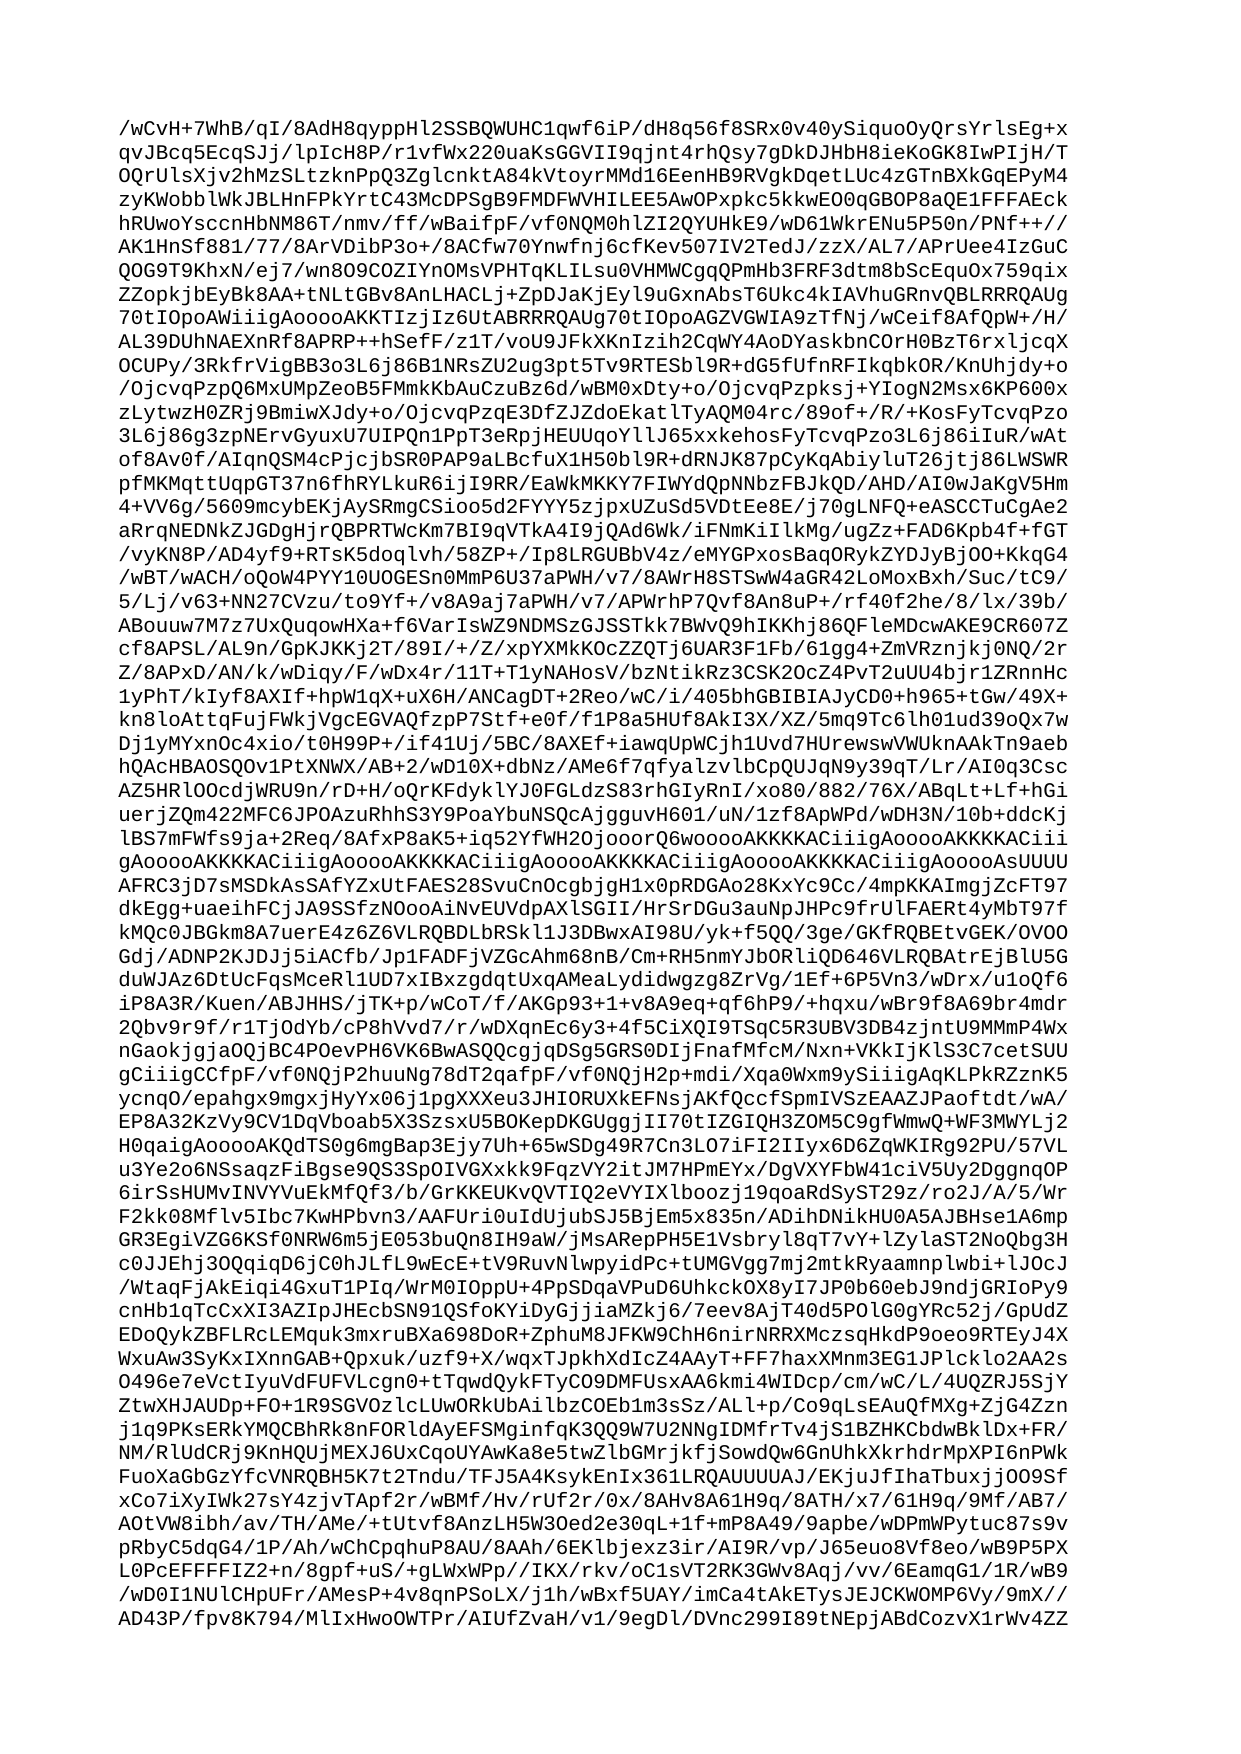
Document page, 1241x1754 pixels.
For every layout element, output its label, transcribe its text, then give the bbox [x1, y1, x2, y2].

text gCiiigCCfpF/vf0NQjP2huuNg78dT2qafpF/vf0NQjH2p+mdi/Xqa0Wxm9ySiiigAqKLPkRZznK5 [118, 1064, 1122, 1088]
text hQAcHBAOSQOv1PtXNWX/AB+2/wD10X+dbNz/AMe6f7qfyalzvlbCpQUJqN9y39qT/Lr/AI0q3Csc [118, 757, 1122, 780]
text hRUwoYsccnHbNM86T/nmv/ff/wBaifpF/vf0NQM0hlZI2QYUHkE9/wD61WkrENu5P50n/PNf++// [118, 213, 1122, 236]
text /wCvH+7WhB/qI/8AdH8qyppHl2SSBQWUHC1qwf6iP/dH8q56f8SRx0v40ySiquoOyQrsYrlsEg+x [118, 118, 1122, 142]
text GR3EgiVZG6KSf0NRW6m5jE053buQn8IH9aW/jMsARepPH5E1Vsbryl8qT7vY+lZylaST2NoQbg3H [118, 1229, 1122, 1253]
text zLytwzH0ZRj9BmiwXJdy+o/OjcvqPzqE3DfZJZdoEkatlTyAQM04rc/89of+/R/+KosFyTcvqPzo [118, 402, 1122, 426]
text uerjZQm422MFC6JPOAzuRhhS3Y9PoaYbuNSQcAjgguvH601/uN/1zf8ApWPd/wDH3N/10b+ddcKj [118, 804, 1122, 827]
text O496e7eVctIyuVdFUFVLcgn0+tTqwdQykFTyCO9DMFUsxAA6kmi4WIDcp/cm/wC/L/4UQZRJ5SjY [118, 1371, 1122, 1395]
text /OjcvqPzpQ6MxUMpZeoB5FMmkKbAuCzuBz6d/wBM0xDty+o/OjcvqPzpksj+YIogN2Msx6KP600x [118, 378, 1122, 402]
text duWJAz6DtUcFqsMceRl1UD7xIBxzgdqtUxqAMeaLydidwgzg8ZrVg/1Ef+6P5Vn3/wDrx/u1oQf6 [118, 969, 1122, 993]
text Gdj/ADNP2KJDJj5iACfb/Jp1FADFjVZGcAhm68nB/Cm+RH5nmYJbORliQD646VLRQBAtrEjBlU5G [118, 946, 1122, 969]
text 4+VV6g/5609mcybEKjAySRmgCSioo5d2FYYY5zjpxUZuSd5VDtEe8E/j70gLNFQ+eASCCTuCgAe2 [118, 496, 1122, 520]
text 6irSsHUMvINVYVuEkMfQf3/b/GrKKEUKvQVTIQ2eVYIXlboozj19qoaRdSyST29z/ro2J/A/5/Wr [118, 1182, 1122, 1206]
text F2kk08Mflv5Ibc7KwHPbvn3/AAFUri0uIdUjubSJ5BjEm5x835n/ADihDNikHU0A5AJBHse1A6mp [118, 1206, 1122, 1229]
text kn8loAttqFujFWkjVgcEGVAQfzpP7Stf+e0f/f1P8a5HUf8AkI3X/XZ/5mq9Tc6lh01ud39oQx7w [118, 709, 1122, 733]
text L0PcEFFFFIZ2+n/8gpf+uS/+gLWxWPp//IKX/rkv/oC1sVT2RK3GWv8Aqj/vv/6EamqG1/1R/wB9 [118, 1561, 1122, 1584]
text cnHb1qTcCxXI3AZIpJHEcbSN91QSfoKYiDyGjjiaMZkj6/7eev8AjT40d5POlG0gYRc52j/GpUdZ [118, 1300, 1122, 1324]
text OQrUlsXjv2hMzSLtzknPpQ3ZglcnktA84kVtoyrMMd16EenHB9RVgkDqetLUc4zGTnBXkGqEPyM4 [118, 165, 1122, 189]
text iP8A3R/Kuen/ABJHHS/jTK+p/wCoT/f/AKGp93+1+v8A9eq+qf6hP9/+hqxu/wBr9f8A69br4mdr [118, 993, 1122, 1017]
text 5/Lj/v63+NN27CVzu/to9Yf+/v8A9aj7aPWH/v7/APWrhP7Qvf8An8uP+/rf40f2he/8/lx/39b/ [118, 591, 1122, 615]
text 70tIOpoAWiiigAooooAKKTIzjIz6UtABRRRQAUg70tIOpoAGZVGWIA9zTfNj/wCeif8AfQpW+/H/ [118, 307, 1122, 331]
text qvJBcq5EcqSJj/lpIcH8P/r1vfWx220uaKsGGVII9qjnt4rhQsy7gDkDJHbH8ieKoGK8IwPIjH/T [118, 142, 1122, 165]
text pRbyC5dqG4/1P/Ah/wChCpqhuP8AU/8AAh/6EKlbjexz3ir/AI9R/vp/J65euo8Vf8eo/wB9P5PX [118, 1537, 1122, 1561]
text 3L6j86g3zpNErvGyuxU7UIPQn1PpT3eRpjHEUUqoYllJ65xxkehosFyTcvqPzo3L6j86iIuR/wAt [118, 426, 1122, 449]
text nGaokjgjaOQjBC4POevPH6VK6BwASQQcgjqDSg5GRS0DIjFnafMfcM/Nxn+VKkIjKlS3C7cetSUU [118, 1040, 1122, 1064]
text OCUPy/3RkfrVigBB3o3L6j86B1NRsZU2ug3pt5Tv9RTESbl9R+dG5fUfnRFIkqbkOR/KnUhjdy+o [118, 354, 1122, 378]
text j1q9PKsERkYMQCBhRk8nFORldAyEFSMginfqK3QQ9W7U2NNgIDMfrTv4jS1BZHKCbdwBklDx+FR/ [118, 1419, 1122, 1442]
text Dj1yMYxnOc4xio/t0H99P+/if41Uj/5BC/8AXEf+iawqUpWCjh1Uvd7HUrewswVWUknAAkTn9aeb [118, 733, 1122, 757]
text u3Ye2o6NSsaqzFiBgse9QS3SpOIVGXxkk9FqzVY2itJM7HPmEYx/DgVXYFbW41ciV5Uy2DggnqOP [118, 1158, 1122, 1182]
text AZ5HRlOOcdjWRU9n/rD+H/oQrKFdyklYJ0FGLdzS83rhGIyRnI/xo80/882/76X/ABqLt+Lf+hGi [118, 780, 1122, 804]
text AD43P/fpv8K794/MlIxHwoOWTPr/AIUfZvaH/v1/9egDl/DVnc299I89tNEpjABdCozvX1rWv4ZZ [118, 1608, 1122, 1631]
text cf8APSL/AL9n/GpKJKKj2T/89I/+/Z/xpYXMkKOcZZQTj6UAR3F1Fb/61gg4+ZmVRznjkj0NQ/2r [118, 638, 1122, 662]
text AK1HnSf881/77/8ArVDibP3o+/8ACfw70Ynwfnj6cfKev507IV2TedJ/zzX/AL7/APrUee4IzGuC [118, 236, 1122, 260]
text kMQc0JBGkm8A7uerE4z6Z6VLRQBDLbRSkl1J3DBwxAI98U/yk+f5QQ/3ge/GKfRQBEtvGEK/OVOO [118, 922, 1122, 946]
text WxuAw3SyKxIXnnGAB+Qpxuk/uzf9+X/wqxTJpkhXdIcZ4AAyT+FF7haxXMnm3EG1JPlcklo2AA2s [118, 1348, 1122, 1371]
text Z/8APxD/AN/k/wDiqy/F/wDx4r/11T+T1yNAHosV/bzNtikRz3CSK2OcZ4PvT2uUU4bjr1ZRnnHc [118, 662, 1122, 686]
text xCo7iXyIWk27sY4zjvTApf2r/wBMf/Hv/rUf2r/0x/8AHv8A61H9q/8ATH/x7/61H9q/9Mf/AB7/ [118, 1489, 1122, 1513]
text pfMKMqttUqpGT37n6fhRYLkuR6ijI9RR/EaWkMKKY7FIWYdQpNNbzFBJkQD/AHD/AI0wJaKgV5Hm [118, 473, 1122, 496]
text AFRC3jD7sMSDkAsSAfYZxUtFAES28SvuCnOcgbjgH1x0pRDGAo28KxYc9Cc/4mpKKAImgjZcFT97 [118, 875, 1122, 898]
text c0JJEhj3OQqiqD6jC0hJLfL9wEcE+tV9RuvNlwpyidPc+tUMGVgg7mj2mtkRyaamnplwbi+lJOcJ [118, 1253, 1122, 1277]
text /vyKN8P/AD4yf9+RTsK5doqlvh/58ZP+/Ip8LRGUBbV4z/eMYGPxosBaqORykZYDJyBjOO+KkqG4 [118, 544, 1122, 567]
text ycnqO/epahgx9mgxjHyYx06j1pgXXXeu3JHIORUXkEFNsjAKfQccfSpmIVSzEAAZJPaoftdt/wA/ [118, 1088, 1122, 1111]
text ABouuw7M7z7UxQuqowHXa+f6VarIsWZ9NDMSzGJSSTkk7BWvQ9hIKKhj86QFleMDcwAKE9CR607Z [118, 615, 1122, 638]
text dkEgg+uaeihFCjJA9SSfzNOooAiNvEUVdpAXlSGII/HrSrDGu3auNpJHPc9frUlFAERt4yMbT97f [118, 898, 1122, 922]
text NM/RlUdCRj9KnHQUjMEXJ6UxCqoUYAwKa8e5twZlbGMrjkfjSowdQw6GnUhkXkrhdrMpXPI6nPWk [118, 1442, 1122, 1466]
text ZZopkjbEyBk8AA+tNLtGBv8AnLHACLj+ZpDJaKjEyl9uGxnAbsT6Ukc4kIAVhuGRnvQBLRRRQAUg [118, 284, 1122, 307]
text AOtVW8ibh/av/TH/AMe/+tUtvf8AnzLH5W3Oed2e30qL+1f+mP8A49/9apbe/wDPmWPytuc87s9v [118, 1513, 1122, 1537]
text /wD0I1NUlCHpUFr/AMesP+4v8qnPSoLX/j1h/wBxf5UAY/imCa4tAkETysJEJCKWOMP6Vy/9mX// [118, 1584, 1122, 1608]
text lBS7mFWfs9ja+2Req/8AfxP8aK5+iq52YfWH2OjooorQ6wooooAKKKKACiiigAooooAKKKKACiii [118, 827, 1122, 851]
text aRrqNEDNkZJGDgHjrQBPRTWcKm7BI9qVTkA4I9jQAd6Wk/iFNmKiIlkMg/ugZz+FAD6Kpb4f+fGT [118, 520, 1122, 544]
text /wBT/wACH/oQoW4PYY10UOGESn0MmP6U37aPWH/v7/8AWrH8STSwW4aGR42LoMoxBxh/Suc/tC9/ [118, 567, 1122, 591]
text zyKWobblWkJBLHnFPkYrtC43McDPSgB9FMDFWVHILEE5AwOPxpkc5kkwEO0qGBOP8aQE1FFFAEck [118, 189, 1122, 213]
text gAooooAKKKKACiiigAooooAKKKKACiiigAooooAKKKKACiiigAooooAKKKKACiiigAooooAsUUUU [118, 851, 1122, 875]
text 2Qbv9r9f/r1TjOdYb/cP8hVvd7/r/wDXqnEc6y3+4f5CiXQI9TSqC5R3UBV3DB4zjntU9MMmP4Wx [118, 1017, 1122, 1040]
text QOG9T9KhxN/ej7/wn8O9COZIYnOMsVPHTqKLILsu0VHMWCgqQPmHb3FRF3dtm8bScEquOx759qix [118, 260, 1122, 284]
text 1yPhT/kIyf8AXIf+hpW1qX+uX6H/ANCagDT+2Reo/wC/i/405bhGBIBIAJyCD0+h965+tGw/49X+ [118, 686, 1122, 709]
text ZtwXHJAUDp+FO+1R9SGVOzlcLUwORkUbAilbzCOEb1m3sSz/ALl+p/Co9qLsEAuQfMXg+ZjG4Zzn [118, 1395, 1122, 1419]
text EDoQykZBFLRcLEMquk3mxruBXa698DoR+ZphuM8JFKW9ChH6nirNRRXMczsqHkdP9oeo9RTEyJ4X [118, 1324, 1122, 1348]
text AL39DUhNAEXnRf8APRP++hSefF/z1T/voU9JFkXKnIzih2CqWY4AoDYaskbnCOrH0BzT6rxljcqX [118, 331, 1122, 354]
text EP8A32KzVy9CV1DqVboab5X3SzsxU5BOKepDKGUggjII70tIZGIQH3ZOM5C9gfWmwQ+WF3MWYLj2 [118, 1111, 1122, 1135]
text FuoXaGbGzYfcVNRQBH5K7t2Tndu/TFJ5A4KsykEnIx361LRQAUUUUAJ/EKjuJfIhaTbuxjjOO9Sf [118, 1466, 1122, 1489]
text of8Av0f/AIqnQSM4cPjcjbSR0PAP9aLBcfuX1H50bl9R+dRNJK87pCyKqAbiyluT26jtj86LWSWR [118, 449, 1122, 473]
text /WtaqFjAkEiqi4GxuT1PIq/WrM0IOppU+4PpSDqaVPuD6UhkckOX8yI7JP0b60ebJ9ndjGRIoPy9 [118, 1277, 1122, 1300]
text H0qaigAooooAKQdTS0g6mgBap3Ejy7Uh+65wSDg49R7Cn3LO7iFI2IIyx6D6ZqWKIRg92PU/57VL [118, 1135, 1122, 1158]
